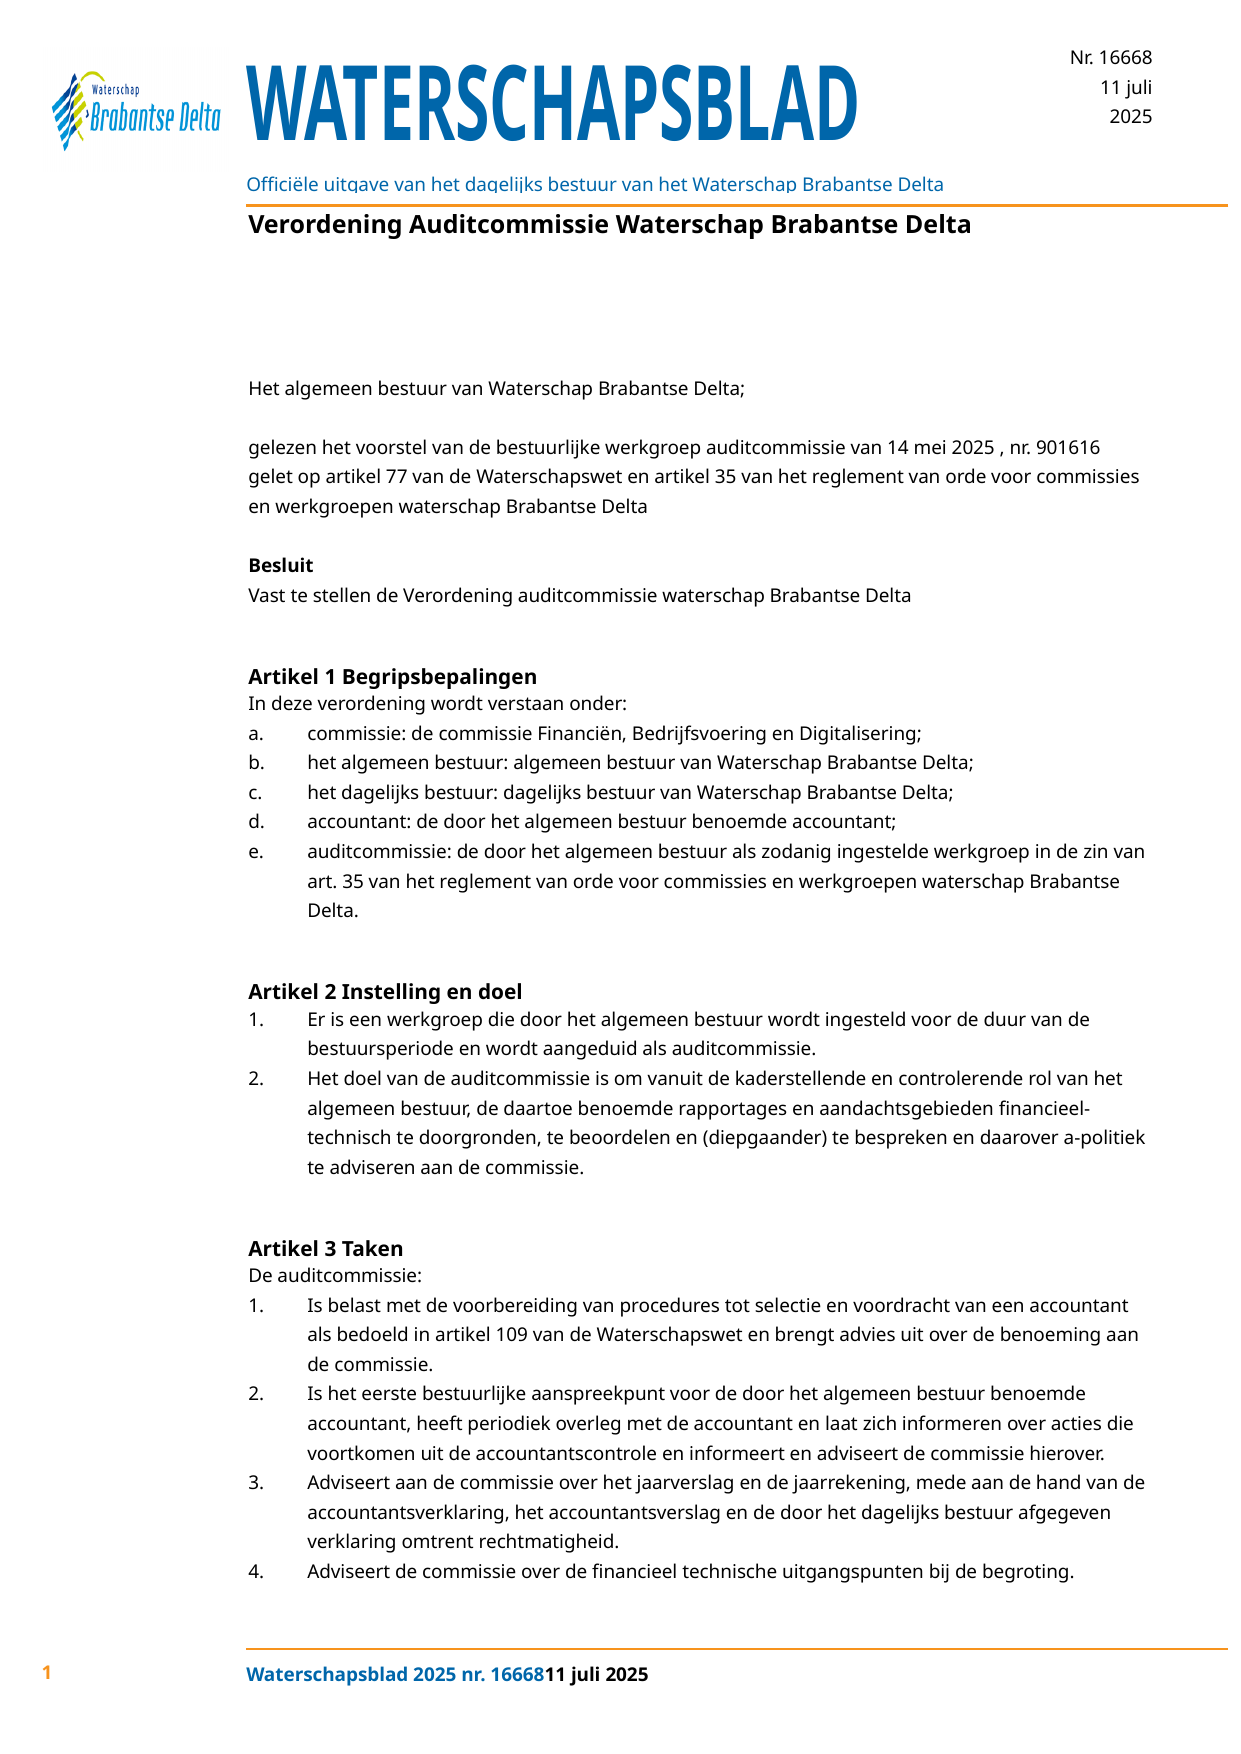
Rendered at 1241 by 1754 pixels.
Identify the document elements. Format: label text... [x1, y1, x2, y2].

text Verordening Auditcommissie Waterschap Brabantse Delta [248, 207, 1152, 241]
text gelezen het voorstel van de bestuurlijke werkgroep auditcommissie van 14 mei 2025 , nr. 901616 [248, 434, 1152, 460]
list Adviseert de commissie over de financieel technische uitgangspunten bij de begroting. [248, 1558, 1152, 1584]
picture [41, 47, 231, 172]
list Het doel van de auditcommissie is om vanuit de kaderstellende en controlerende rol van het algemeen bestuur, de daartoe benoemde rapportages en aandachtsgebieden financieel-technisch te doorgronden, te beoordelen en (diepgaander) te bespreken en daarover a-politiek te adviseren aan de commissie. [248, 1065, 1152, 1179]
list Er is een werkgroep die door het algemeen bestuur wordt ingesteld voor de duur van de bestuursperiode en wordt aangeduid als auditcommissie. [248, 1006, 1152, 1061]
text Besluit [248, 552, 1152, 578]
list Is het eerste bestuurlijke aanspreekpunt voor de door het algemeen bestuur benoemde accountant, heeft periodiek overleg met de accountant en laat zich informeren over acties die voortkomen uit de accountantscontrole en informeert en adviseert de commissie hierover. [248, 1381, 1152, 1466]
list Adviseert aan de commissie over het jaarverslag en de jaarrekening, mede aan de hand van de accountantsverklaring, het accountantsverslag en de door het dagelijks bestuur afgegeven verklaring omtrent rechtmatigheid. [248, 1469, 1152, 1554]
list auditcommissie: de door het algemeen bestuur als zodanig ingestelde werkgroep in de zin van art. 35 van het reglement van orde voor commissies en werkgroepen waterschap Brabantse Delta. [248, 838, 1152, 923]
list accountant: de door het algemeen bestuur benoemde accountant; [248, 809, 1152, 834]
text Het algemeen bestuur van Waterschap Brabantse Delta; [248, 375, 1152, 401]
list Is belast met de voorbereiding van procedures tot selectie en voordracht van een accountant als bedoeld in artikel 109 van de Waterschapswet en brengt advies uit over de benoeming aan de commissie. [248, 1292, 1152, 1377]
text Artikel 1 Begripsbepalingen [248, 662, 1152, 690]
text Artikel 2 Instelling en doel [248, 977, 1152, 1006]
text gelet op artikel 77 van de Waterschapswet en artikel 35 van het reglement van orde voor commissies en werkgroepen waterschap Brabantse Delta [248, 464, 1152, 519]
list het algemeen bestuur: algemeen bestuur van Waterschap Brabantse Delta; [248, 749, 1152, 775]
text De auditcommissie: [248, 1262, 1152, 1288]
text Artikel 3 Taken [248, 1234, 1152, 1262]
text Vast te stellen de Verordening auditcommissie waterschap Brabantse Delta [248, 582, 1152, 608]
text In deze verordening wordt verstaan onder: [248, 690, 1152, 716]
list commissie: de commissie Financiën, Bedrijfsvoering en Digitalisering; [248, 720, 1152, 746]
list het dagelijks bestuur: dagelijks bestuur van Waterschap Brabantse Delta; [248, 779, 1152, 805]
